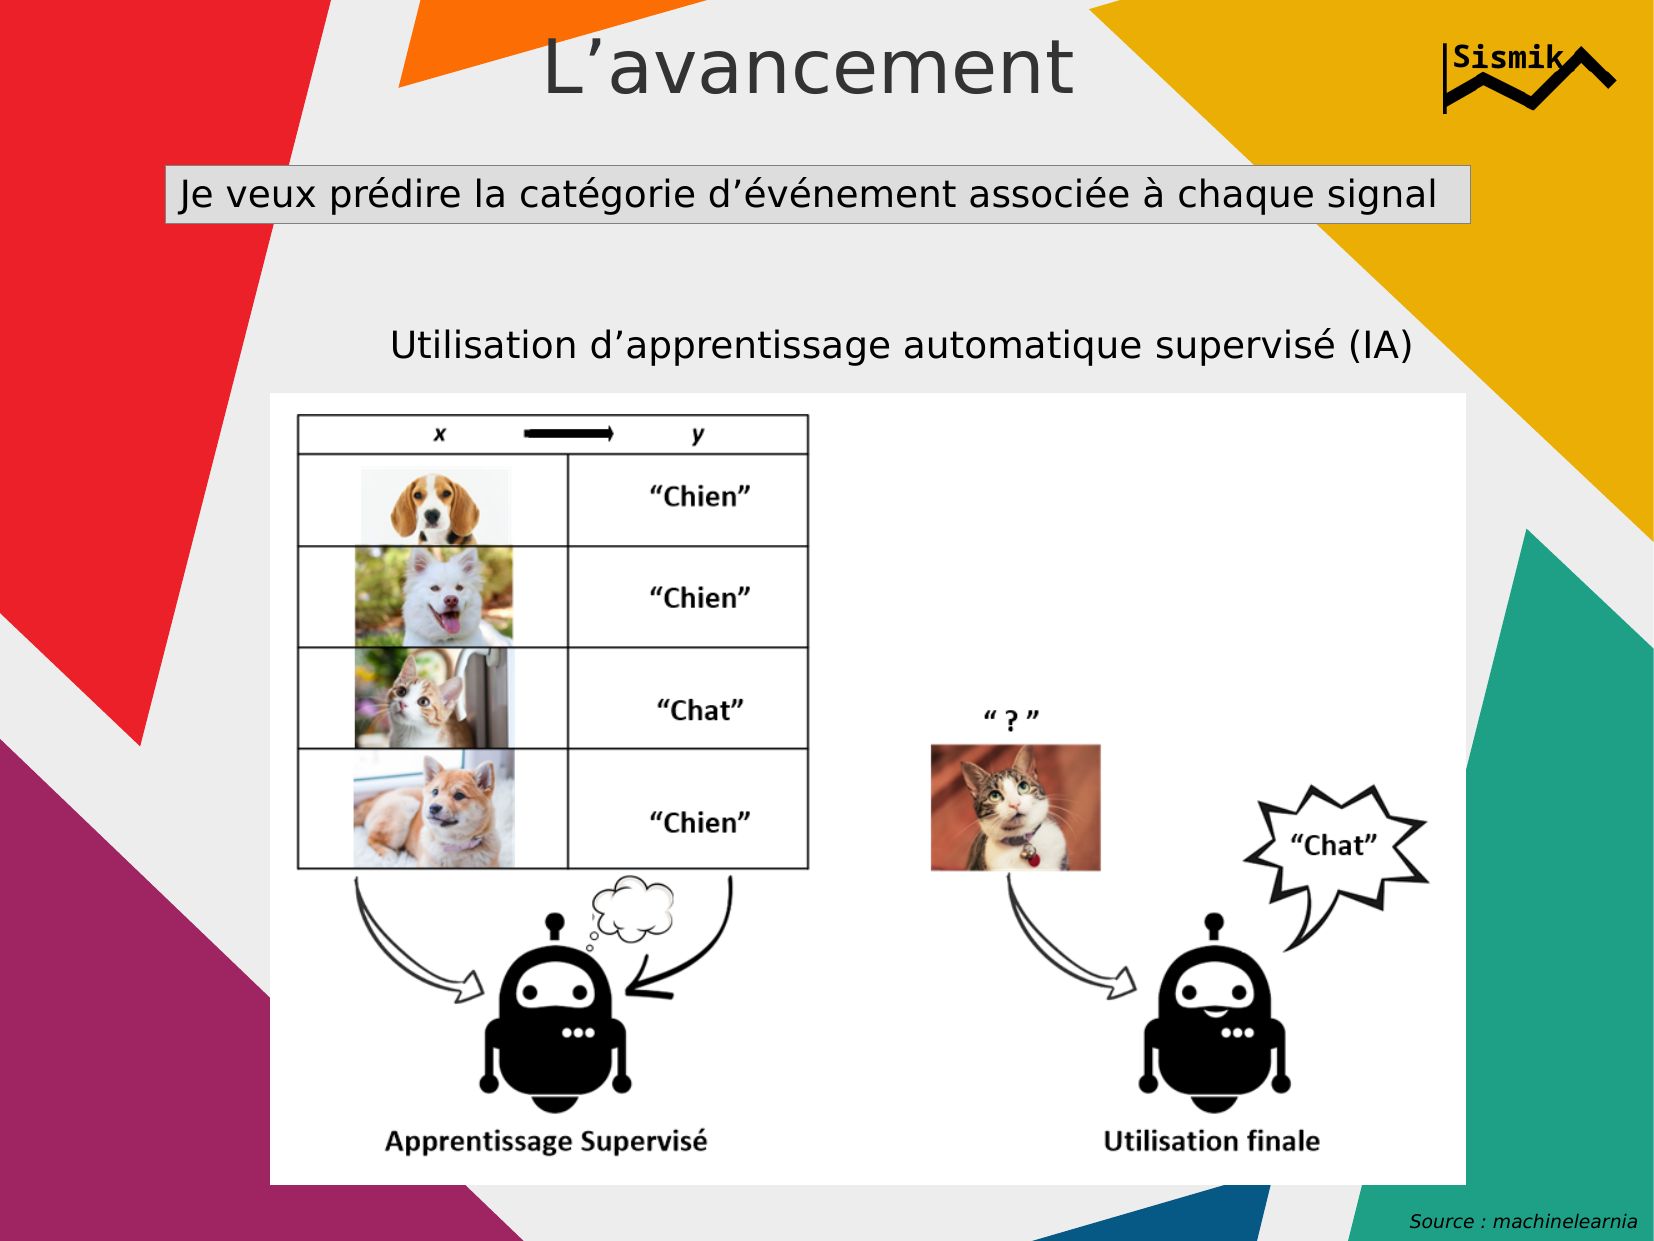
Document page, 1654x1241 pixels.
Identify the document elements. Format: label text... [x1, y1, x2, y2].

text_box Je veux prédire la catégorie d’événement associée à chaque signal [165, 165, 1471, 224]
text_box Utilisation d’apprentissage automatique supervisé (IA) [375, 294, 1456, 393]
picture [1443, 39, 1624, 114]
picture [270, 393, 1466, 1186]
text_box Sismik [1437, 26, 1589, 81]
text_box Source : machinelearnia [1395, 1203, 1654, 1241]
title L’avancement [450, 0, 1167, 136]
